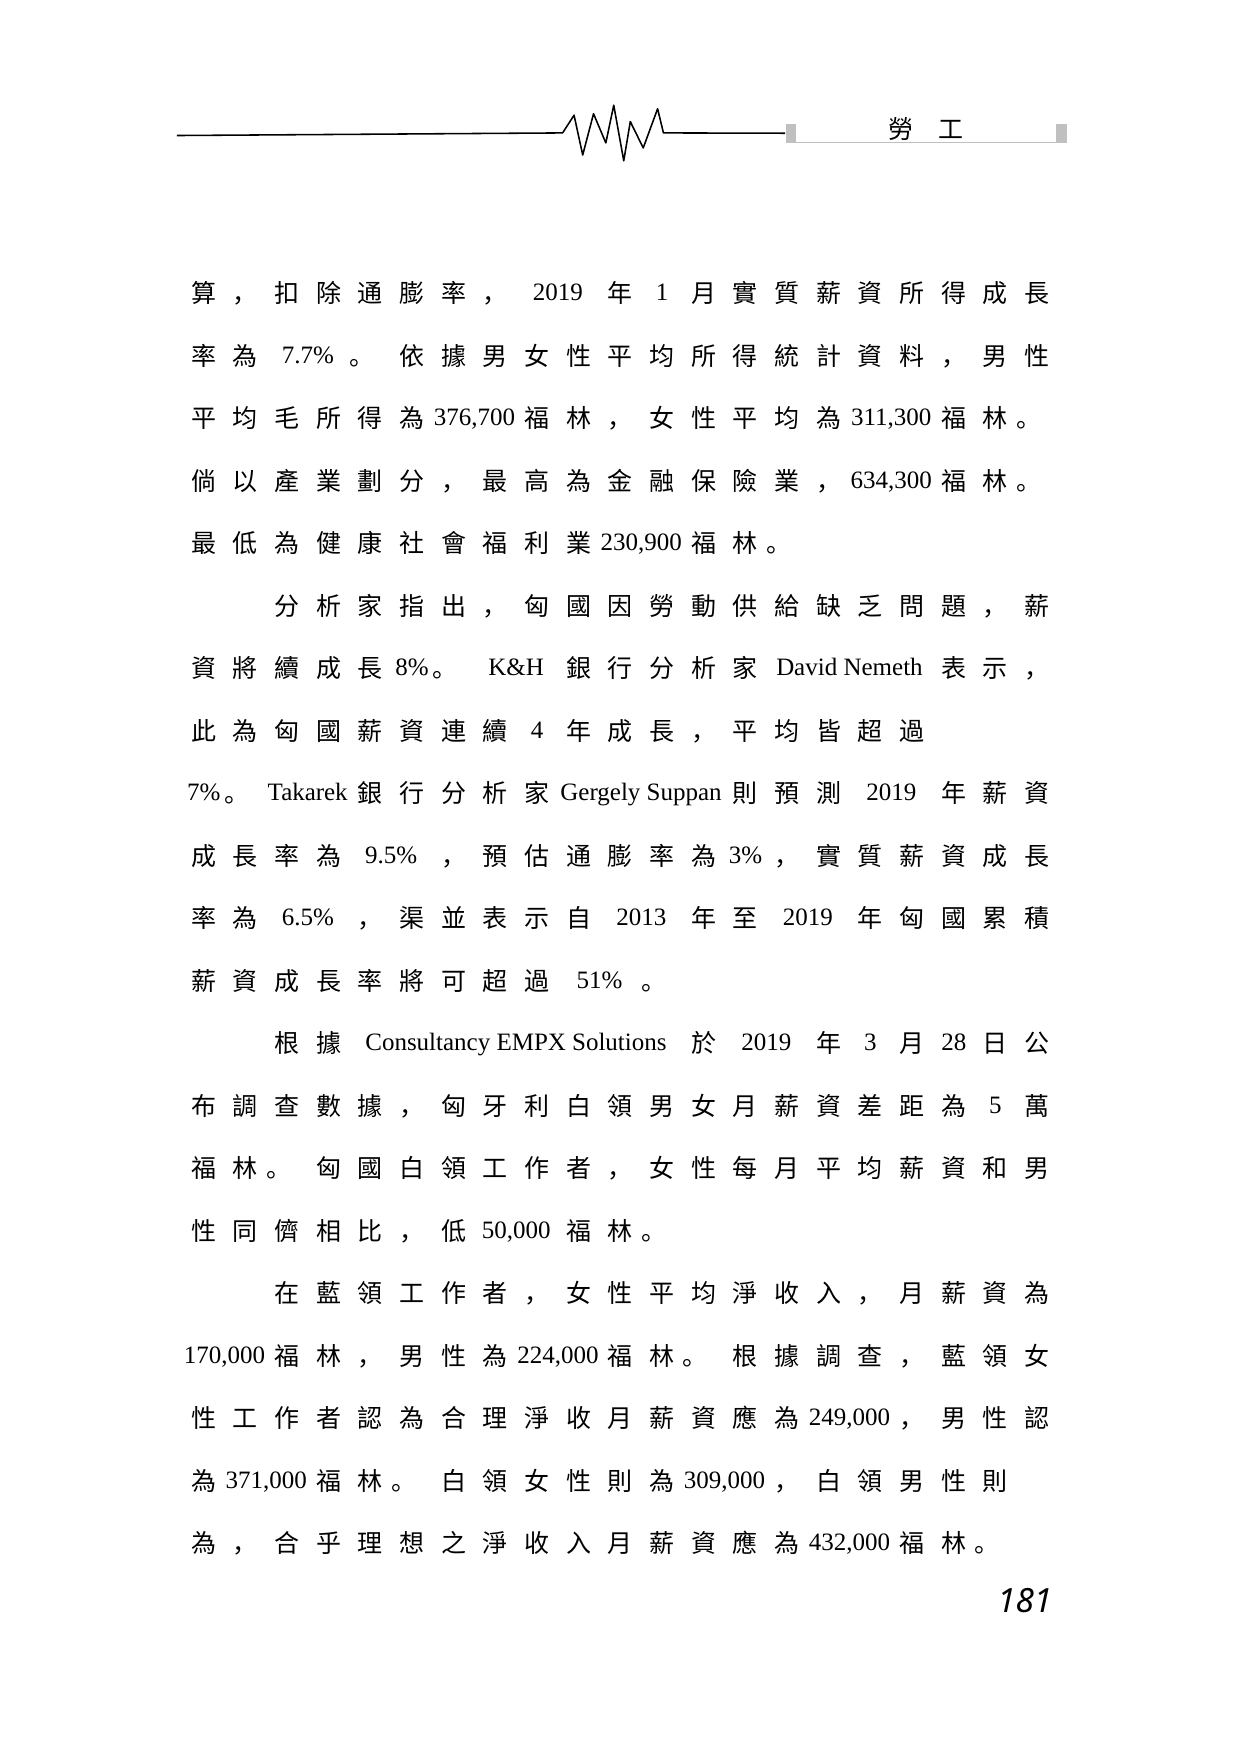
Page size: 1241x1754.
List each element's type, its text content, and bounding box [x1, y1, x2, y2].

text 算，扣除通膨率，2019年1月實質薪資所得成長率為7.7%。依據男女性平均所得統計資料，男性平均毛所得為376,700福林，女性平均為311,300福林。倘以產業劃分，最高為金融保險業，634,300福林。最低為健康社會福利業230,900福林。 [183, 250, 1058, 563]
text 分析家指出，匈國因勞動供給缺乏問題，薪資將續成長8%。K&H銀行分析家David Nemeth表示，此為匈國薪資連續4年成長，平均皆超過7%。Takarek銀行分析家Gergely Suppan則預測2019年薪資成長率為9.5%，預估通膨率為3%，實質薪資成長率為6.5%，渠並表示自2013年至2019年匈國累積薪資成長率將可超過51%。 [183, 563, 1058, 1000]
text 根據Consultancy EMPX Solutions於2019年3月28日公布調查數據，匈牙利白領男女月薪資差距為5萬福林。匈國白領工作者，女性每月平均薪資和男性同儕相比，低50,000福林。 [183, 1000, 1058, 1250]
text 在藍領工作者，女性平均淨收入，月薪資為170,000福林，男性為224,000福林。根據調查，藍領女性工作者認為合理淨收月薪資應為249,000，男性認為371,000福林。白領女性則為309,000，白領男性則為，合乎理想之淨收入月薪資應為432,000福林。 [183, 1250, 1058, 1563]
